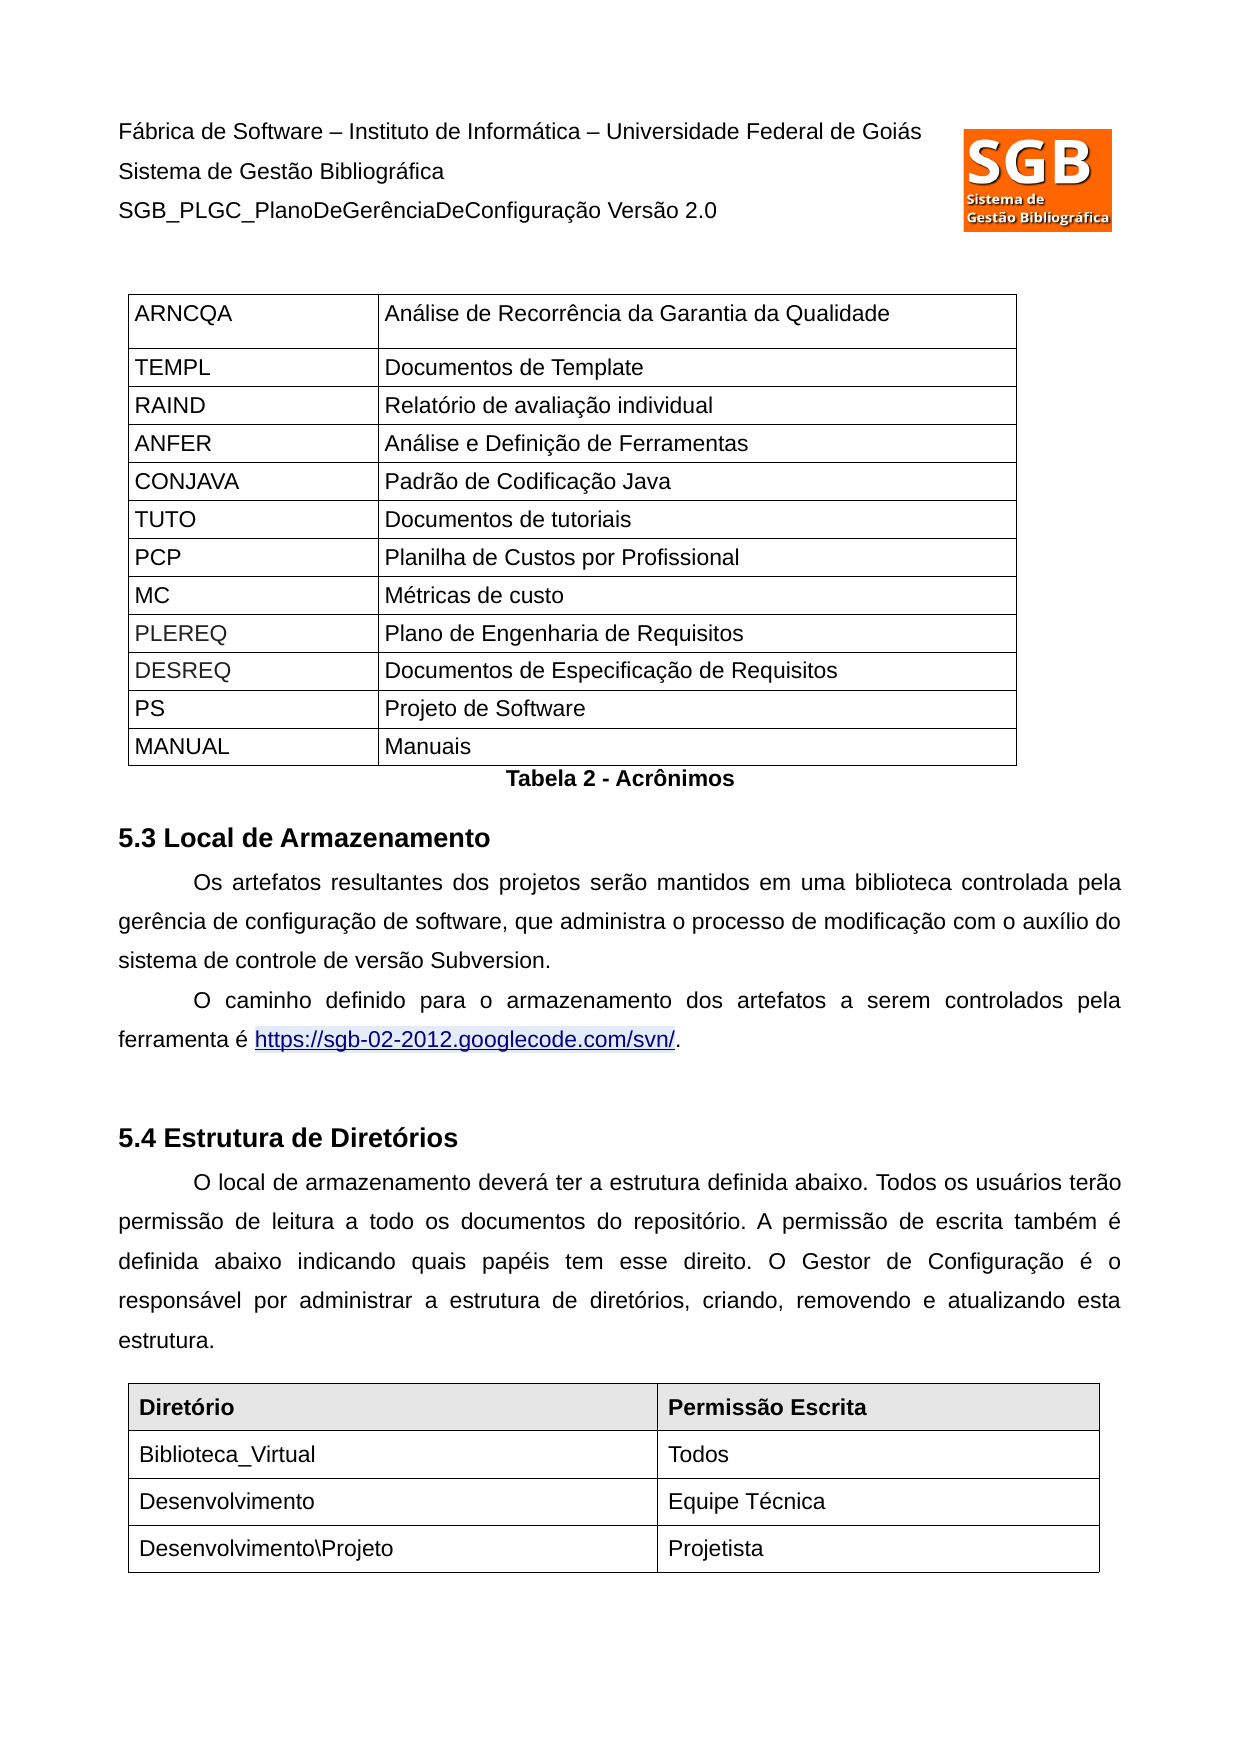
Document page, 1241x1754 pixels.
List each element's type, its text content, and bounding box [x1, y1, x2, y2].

text Tabela 2 - Acrônimos [118, 765, 1122, 792]
text O local de armazenamento deverá ter a estrutura definida abaixo. Todos os usuários terão permissão de leitura a todo os documentos do repositório. A permissão de escrita também é definida abaixo indicando quais papéis tem esse direito. O Gestor de Configuração é o responsável por administrar a estrutura de diretórios, criando, removendo e atualizando esta estrutura. [118, 1169, 1122, 1353]
table_cell Padrão de Codificação Java [379, 463, 1016, 500]
table_cell MANUAL [129, 729, 378, 765]
table_cell Planilha de Custos por Profissional [379, 539, 1016, 576]
subtitle 5.4 Estrutura de Diretórios [118, 1122, 1122, 1153]
table_cell Todos [658, 1431, 1099, 1477]
table_header Permissão Escrita [658, 1384, 1099, 1430]
table_cell ANFER [129, 425, 378, 462]
table_cell Análise de Recorrência da Garantia da Qualidade [379, 295, 1016, 348]
table_cell Documentos de Template [379, 349, 1016, 386]
table_cell Análise e Definição de Ferramentas [379, 425, 1016, 462]
table_cell MC [129, 577, 378, 614]
table_cell Projetista [658, 1526, 1099, 1572]
table_cell Equipe Técnica [658, 1479, 1099, 1525]
table_cell Métricas de custo [379, 577, 1016, 614]
table_cell PS [129, 691, 378, 727]
table_cell Documentos de tutoriais [379, 501, 1016, 538]
table_cell RAIND [129, 387, 378, 424]
table_cell Plano de Engenharia de Requisitos [379, 615, 1016, 652]
table_cell Biblioteca_Virtual [129, 1431, 657, 1477]
table_cell TEMPL [129, 349, 378, 386]
table_cell Documentos de Especificação de Requisitos [379, 653, 1016, 689]
table_cell PCP [129, 539, 378, 576]
table_header Diretório [129, 1384, 657, 1430]
picture [963, 129, 1112, 232]
table_cell DESREQ [129, 653, 378, 689]
subtitle 5.3 Local de Armazenamento [118, 822, 1122, 853]
table_cell CONJAVA [129, 463, 378, 500]
table_cell PLEREQ [129, 615, 378, 652]
table_cell TUTO [129, 501, 378, 538]
table_cell Desenvolvimento [129, 1479, 657, 1525]
text Os artefatos resultantes dos projetos serão mantidos em uma biblioteca controlada pela gerência de configuração de software, que administra o processo de modificação com o auxílio do sistema de controle de versão Subversion. [118, 868, 1122, 974]
text O caminho definido para o armazenamento dos artefatos a serem controlados pela ferramenta é https://sgb-02-2012.googlecode.com/svn/. [118, 987, 1122, 1053]
table_cell Projeto de Software [379, 691, 1016, 727]
table_cell ARNCQA [129, 295, 378, 348]
table_cell Desenvolvimento\Projeto [129, 1526, 657, 1572]
table_cell Manuais [379, 729, 1016, 765]
table_cell Relatório de avaliação individual [379, 387, 1016, 424]
